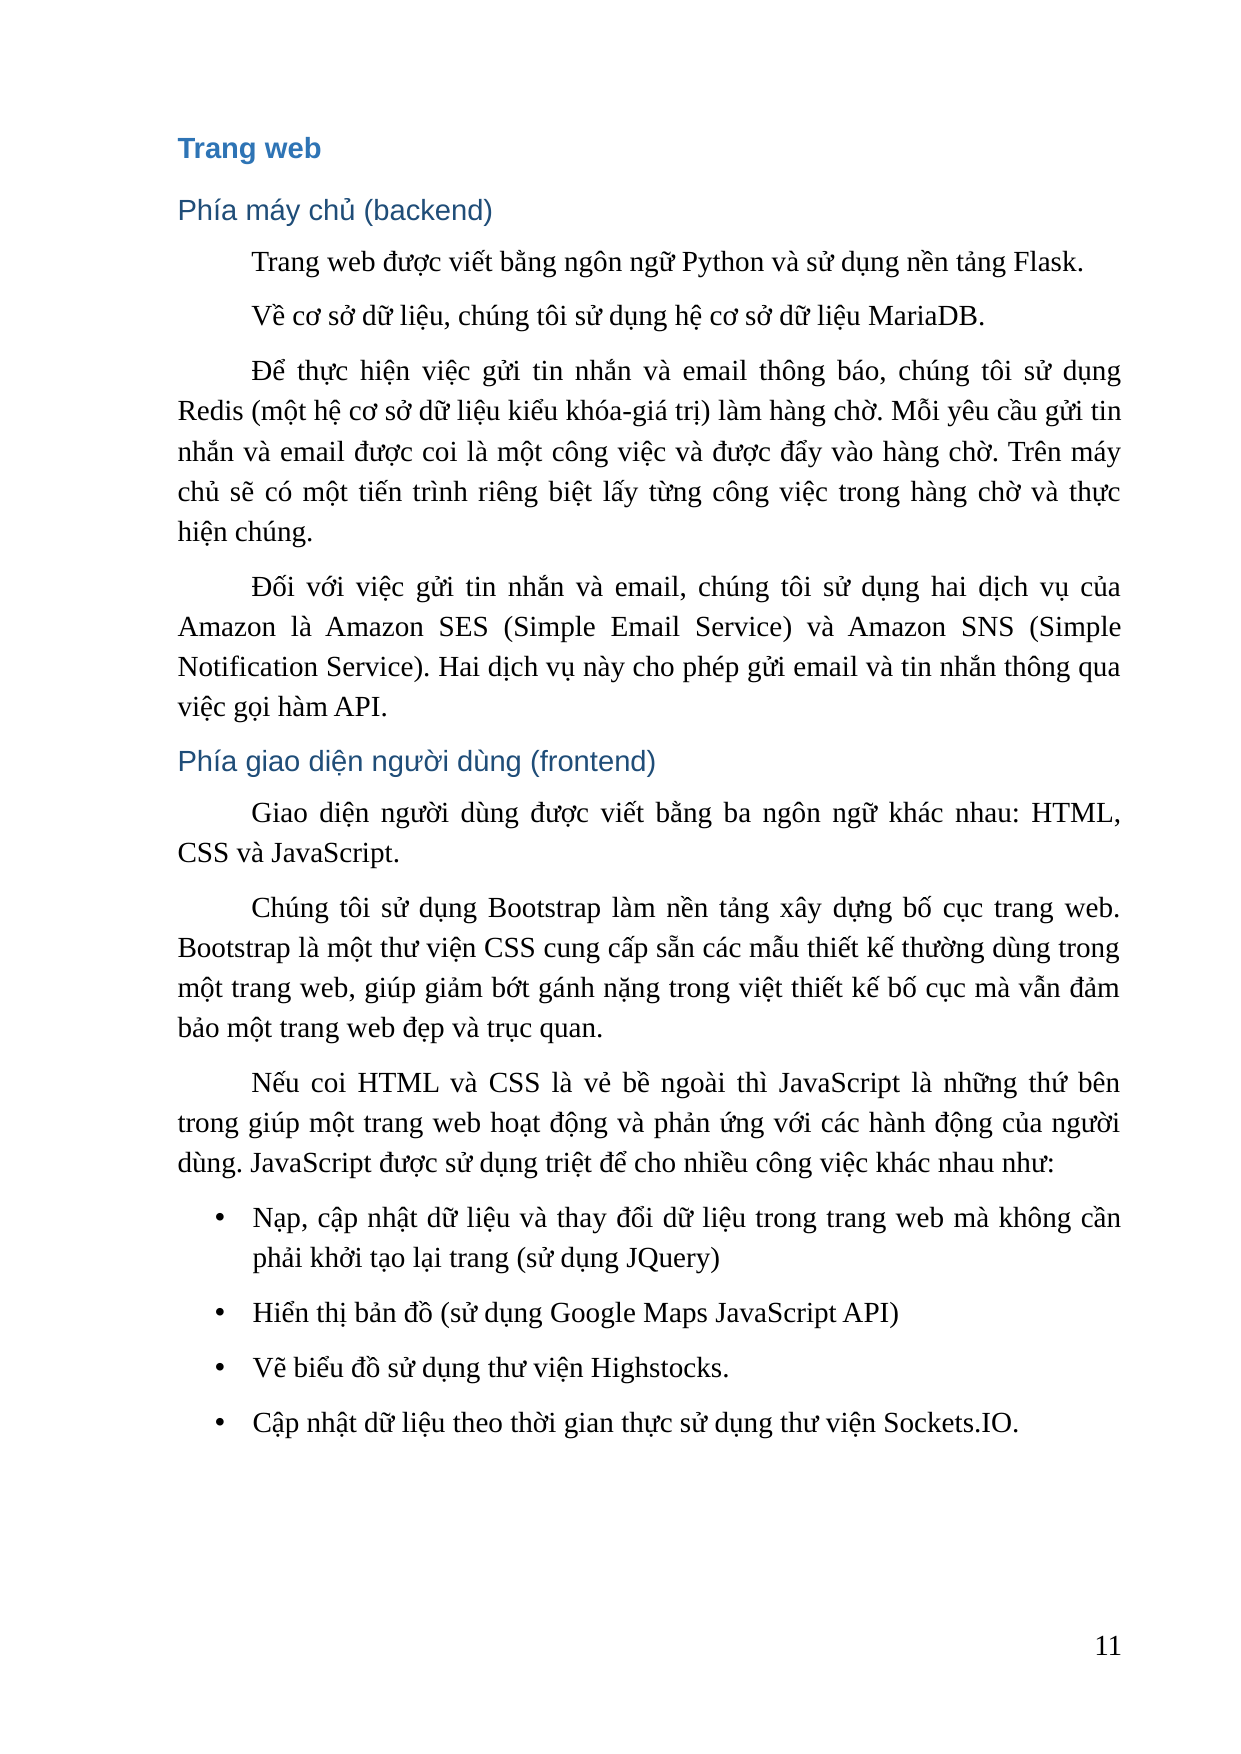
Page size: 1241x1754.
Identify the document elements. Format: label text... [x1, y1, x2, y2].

text Giao diện người dùng được viết bằng ba ngôn ngữ khác nhau: HTML, CSS và JavaScript. [177, 795, 1122, 868]
list Hiển thị bản đồ (sử dụng Google Maps JavaScript API) [215, 1295, 1122, 1329]
subtitle Trang web [177, 131, 1122, 164]
text Chúng tôi sử dụng Bootstrap làm nền tảng xây dựng bố cục trang web. Bootstrap là một thư viện CSS cung cấp sẵn các mẫu thiết kế thường dùng trong một trang web, giúp giảm bớt gánh nặng trong việt thiết kế bố cục mà vẫn đảm bảo một trang web đẹp và trục quan. [177, 890, 1122, 1044]
text Trang web được viết bằng ngôn ngữ Python và sử dụng nền tảng Flask. [177, 244, 1122, 277]
text Nếu coi HTML và CSS là vẻ bề ngoài thì JavaScript là những thứ bên trong giúp một trang web hoạt động và phản ứng với các hành động của người dùng. JavaScript được sử dụng triệt để cho nhiều công việc khác nhau như: [177, 1065, 1122, 1179]
list Nạp, cập nhật dữ liệu và thay đổi dữ liệu trong trang web mà không cần phải khởi tạo lại trang (sử dụng JQuery) [215, 1200, 1122, 1274]
subtitle Phía máy chủ (backend) [177, 193, 1122, 227]
text Để thực hiện việc gửi tin nhắn và email thông báo, chúng tôi sử dụng Redis (một hệ cơ sở dữ liệu kiểu khóa-giá trị) làm hàng chờ. Mỗi yêu cầu gửi tin nhắn và email được coi là một công việc và được đẩy vào hàng chờ. Trên máy chủ sẽ có một tiến trình riêng biệt lấy từng công việc trong hàng chờ và thực hiện chúng. [177, 353, 1122, 548]
list Cập nhật dữ liệu theo thời gian thực sử dụng thư viện Sockets.IO. [215, 1405, 1122, 1439]
subtitle Phía giao diện người dùng (frontend) [177, 744, 1122, 778]
text Về cơ sở dữ liệu, chúng tôi sử dụng hệ cơ sở dữ liệu MariaDB. [177, 298, 1122, 332]
list Vẽ biểu đồ sử dụng thư viện Highstocks. [215, 1350, 1122, 1384]
text Đối với việc gửi tin nhắn và email, chúng tôi sử dụng hai dịch vụ của Amazon là Amazon SES (Simple Email Service) và Amazon SNS (Simple Notification Service). Hai dịch vụ này cho phép gửi email và tin nhắn thông qua việc gọi hàm API. [177, 569, 1122, 723]
